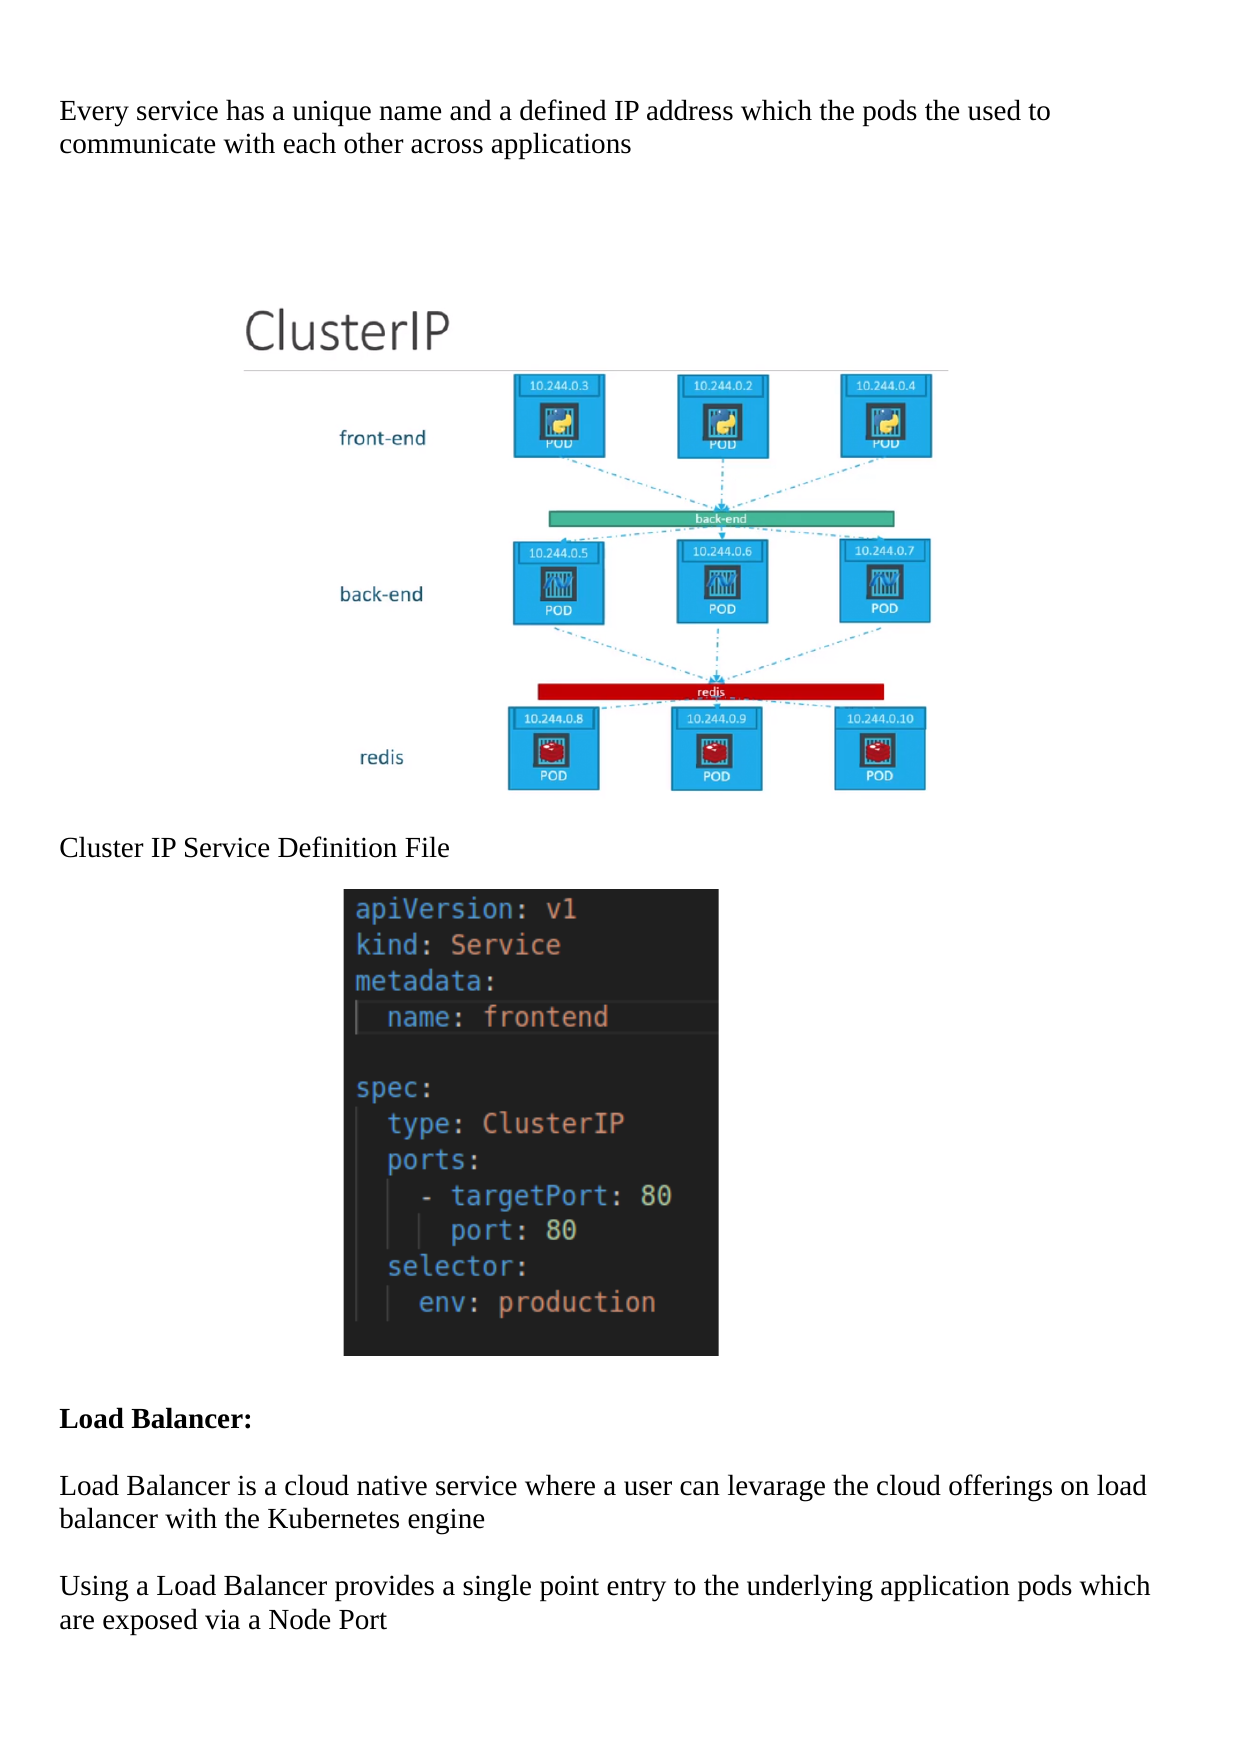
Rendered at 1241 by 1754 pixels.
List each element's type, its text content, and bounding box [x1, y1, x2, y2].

text Using a Load Balancer provides a single point entry to the underlying application pods which are exposed via a Node Port [59, 1568, 1181, 1636]
text Load Balancer: [59, 1401, 1181, 1434]
text Every service has a unique name and a defined IP address which the pods the used to communicate with each other across applications [59, 93, 1181, 160]
text Cluster IP Service Definition File [59, 831, 1181, 864]
text Load Balancer is a cloud native service where a user can levarage the cloud offerings on load balancer with the Kubernetes engine [59, 1468, 1181, 1535]
picture [343, 889, 719, 1356]
picture [234, 301, 949, 799]
